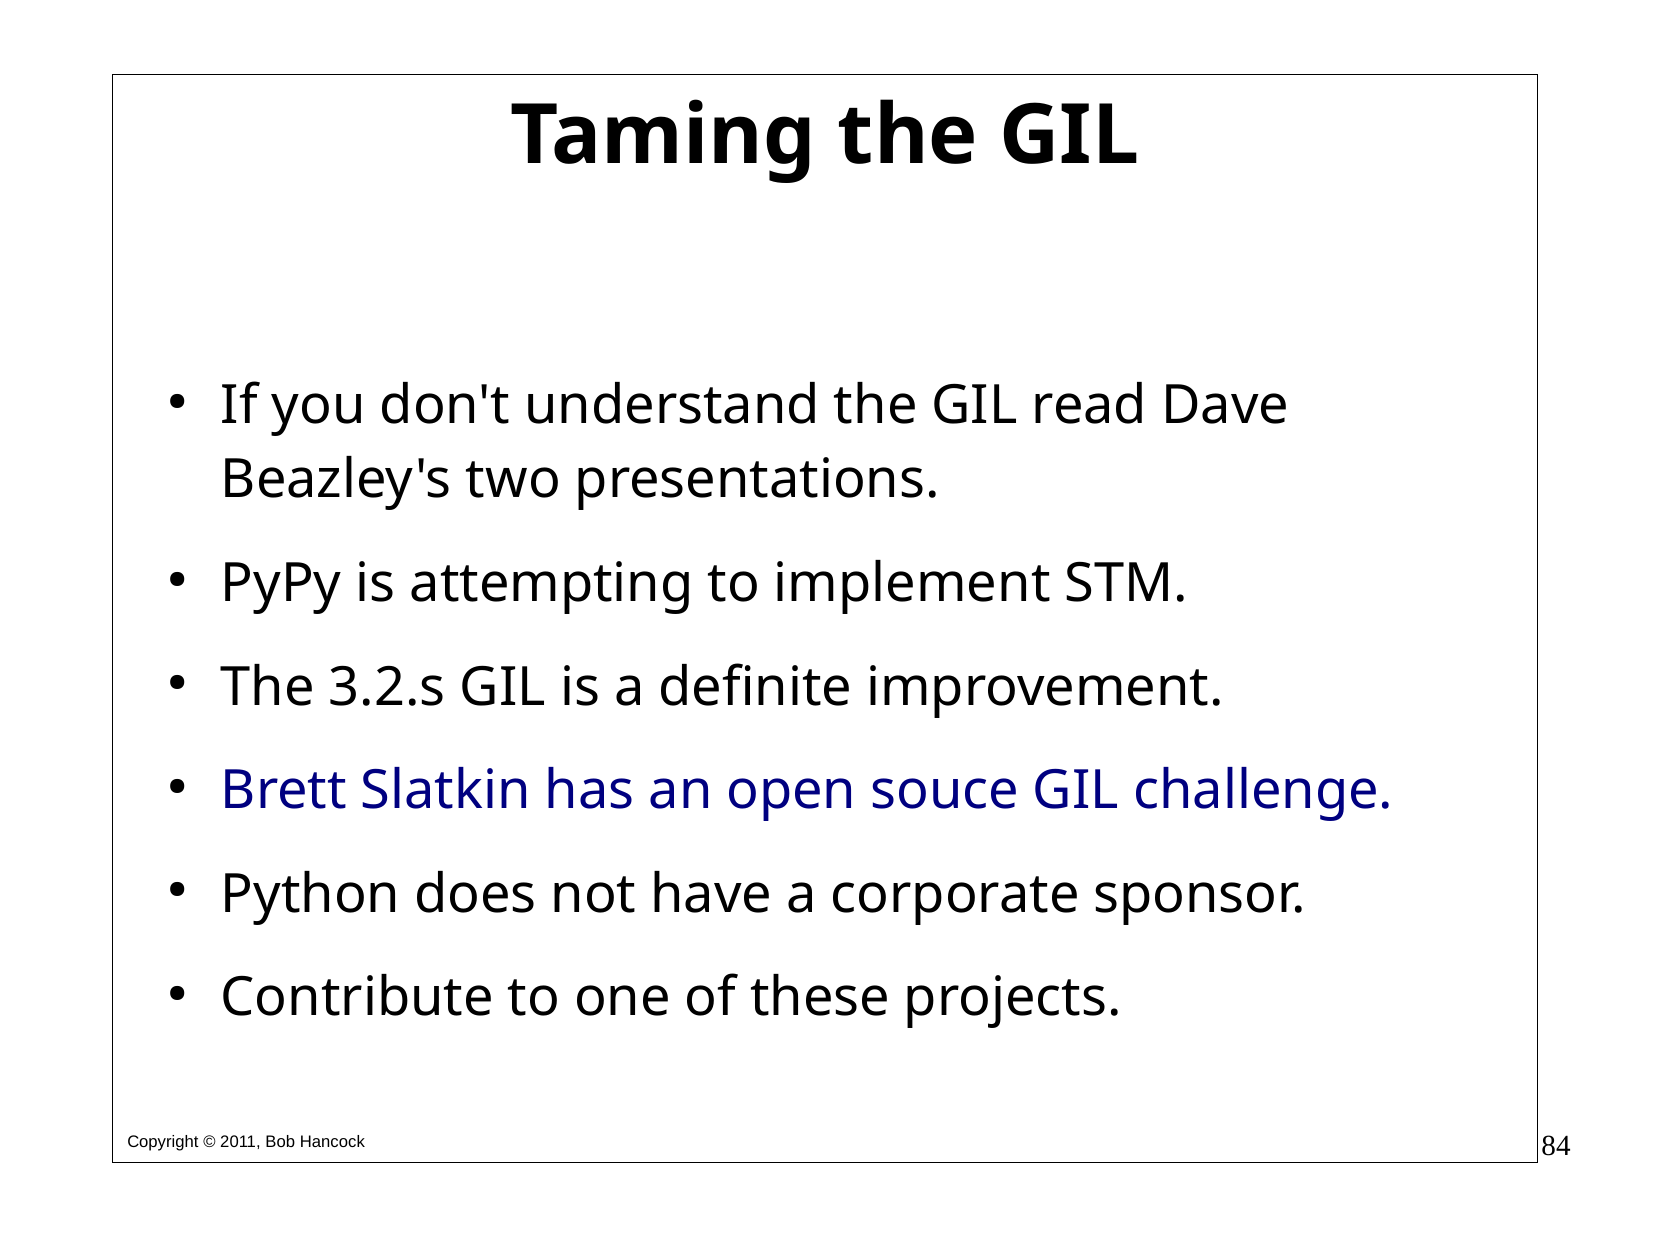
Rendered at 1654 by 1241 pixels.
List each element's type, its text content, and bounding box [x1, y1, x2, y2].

list If you don't understand the GIL read Dave Beazley's two presentations. PyPy is attempting to implement STM. The 3.2.s GIL is a definite improvement. Brett Slatkin has an open souce GIL challenge. Python does not have a corporate sponsor. Contribute to one of these projects. [150, 262, 1501, 1126]
title Taming the GIL [112, 75, 1538, 188]
text_box Copyright © 2011, Bob Hancock [112, 1125, 381, 1159]
